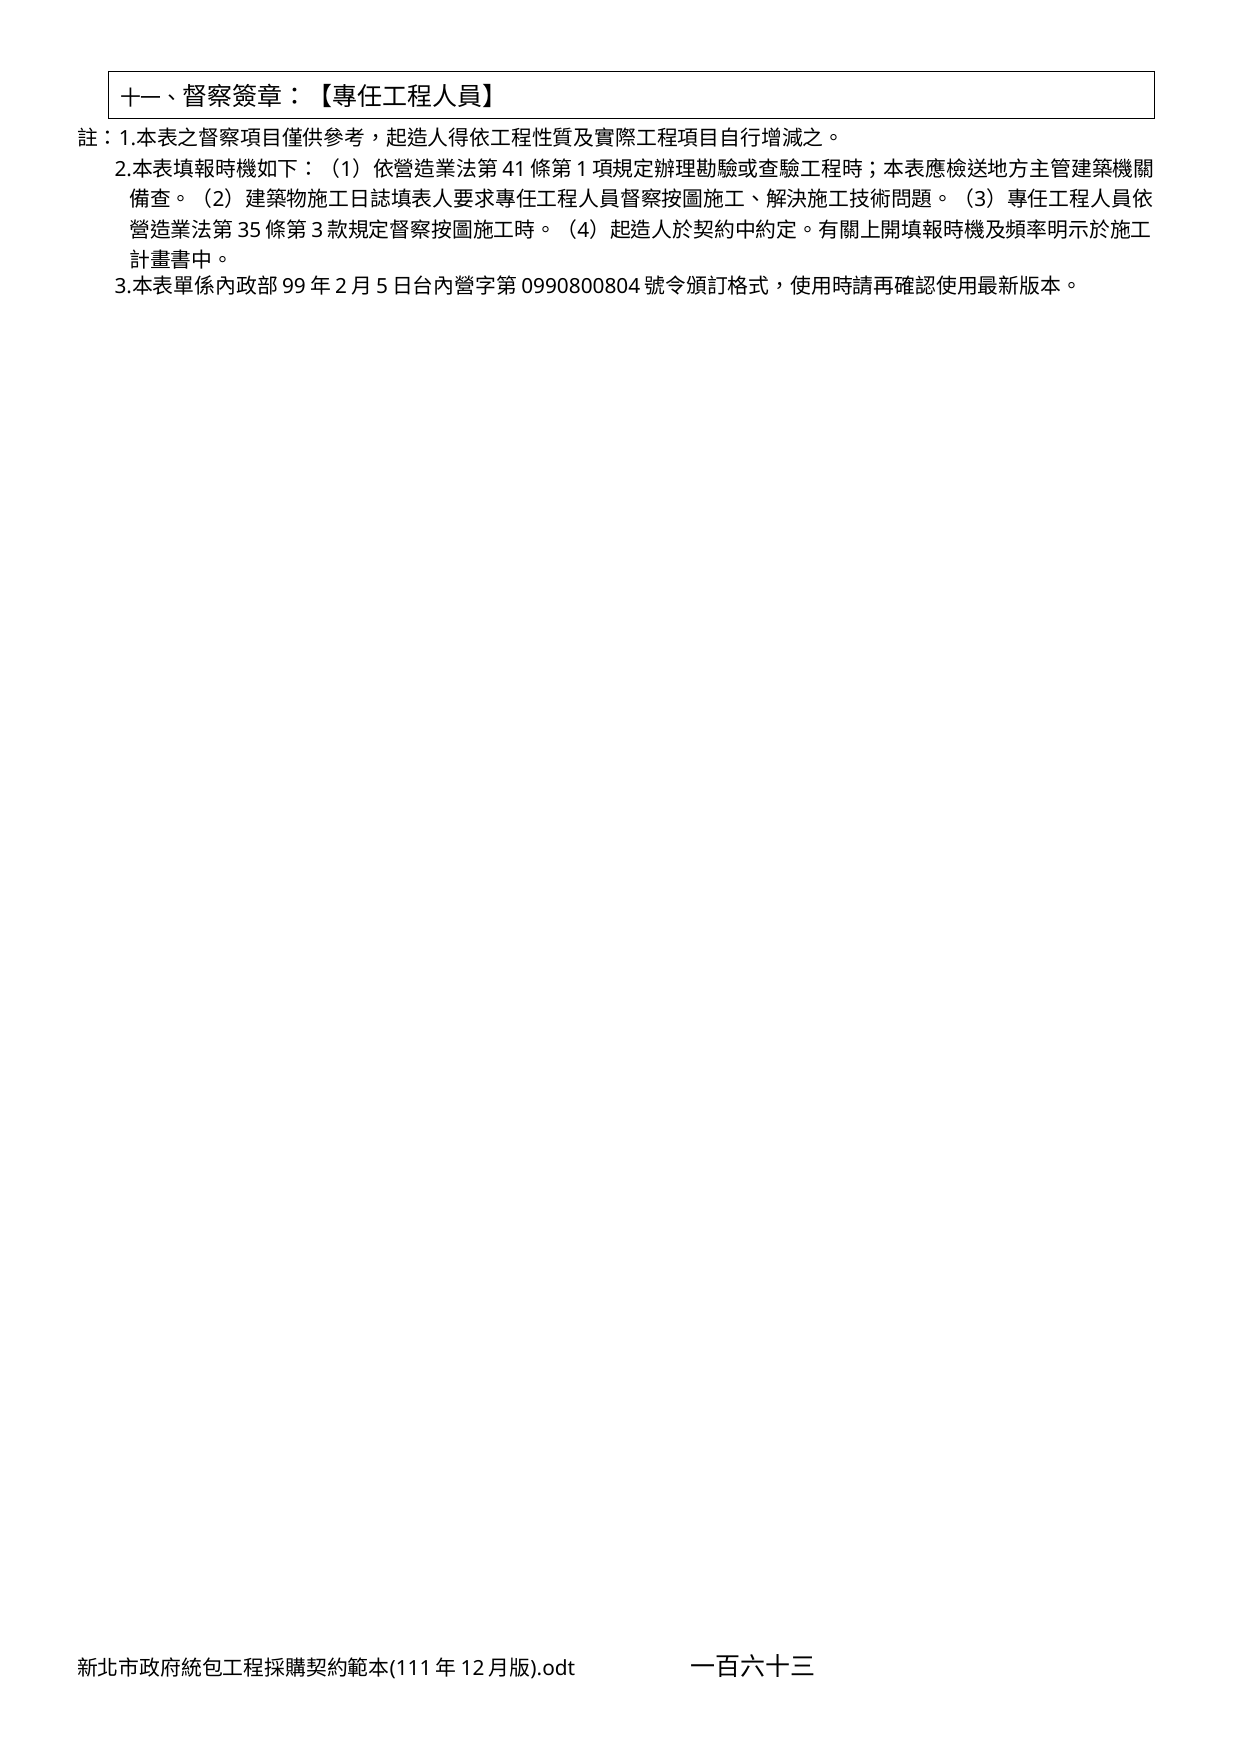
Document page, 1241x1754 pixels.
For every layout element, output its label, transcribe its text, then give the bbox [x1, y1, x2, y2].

table_cell 十一、督察簽章：【專任工程人員】 [109, 72, 1154, 118]
text 註：1.本表之督察項目僅供參考，起造人得依工程性質及實際工程項目自行增減之。 [77, 119, 1169, 152]
text 2.本表填報時機如下：（1）依營造業法第41條第1項規定辦理勘驗或查驗工程時；本表應檢送地方主管建築機關備查。（2）建築物施工日誌填表人要求專任工程人員督察按圖施工、解決施工技術問題。（3）專任工程人員依營造業法第35條第3款規定督察按圖施工時。（4）起造人於契約中約定。有關上開填報時機及頻率明示於施工計畫書中。 [114, 152, 1169, 273]
text 3.本表單係內政部99年2月5日台內營字第0990800804號令頒訂格式，使用時請再確認使用最新版本。 [114, 273, 1169, 298]
